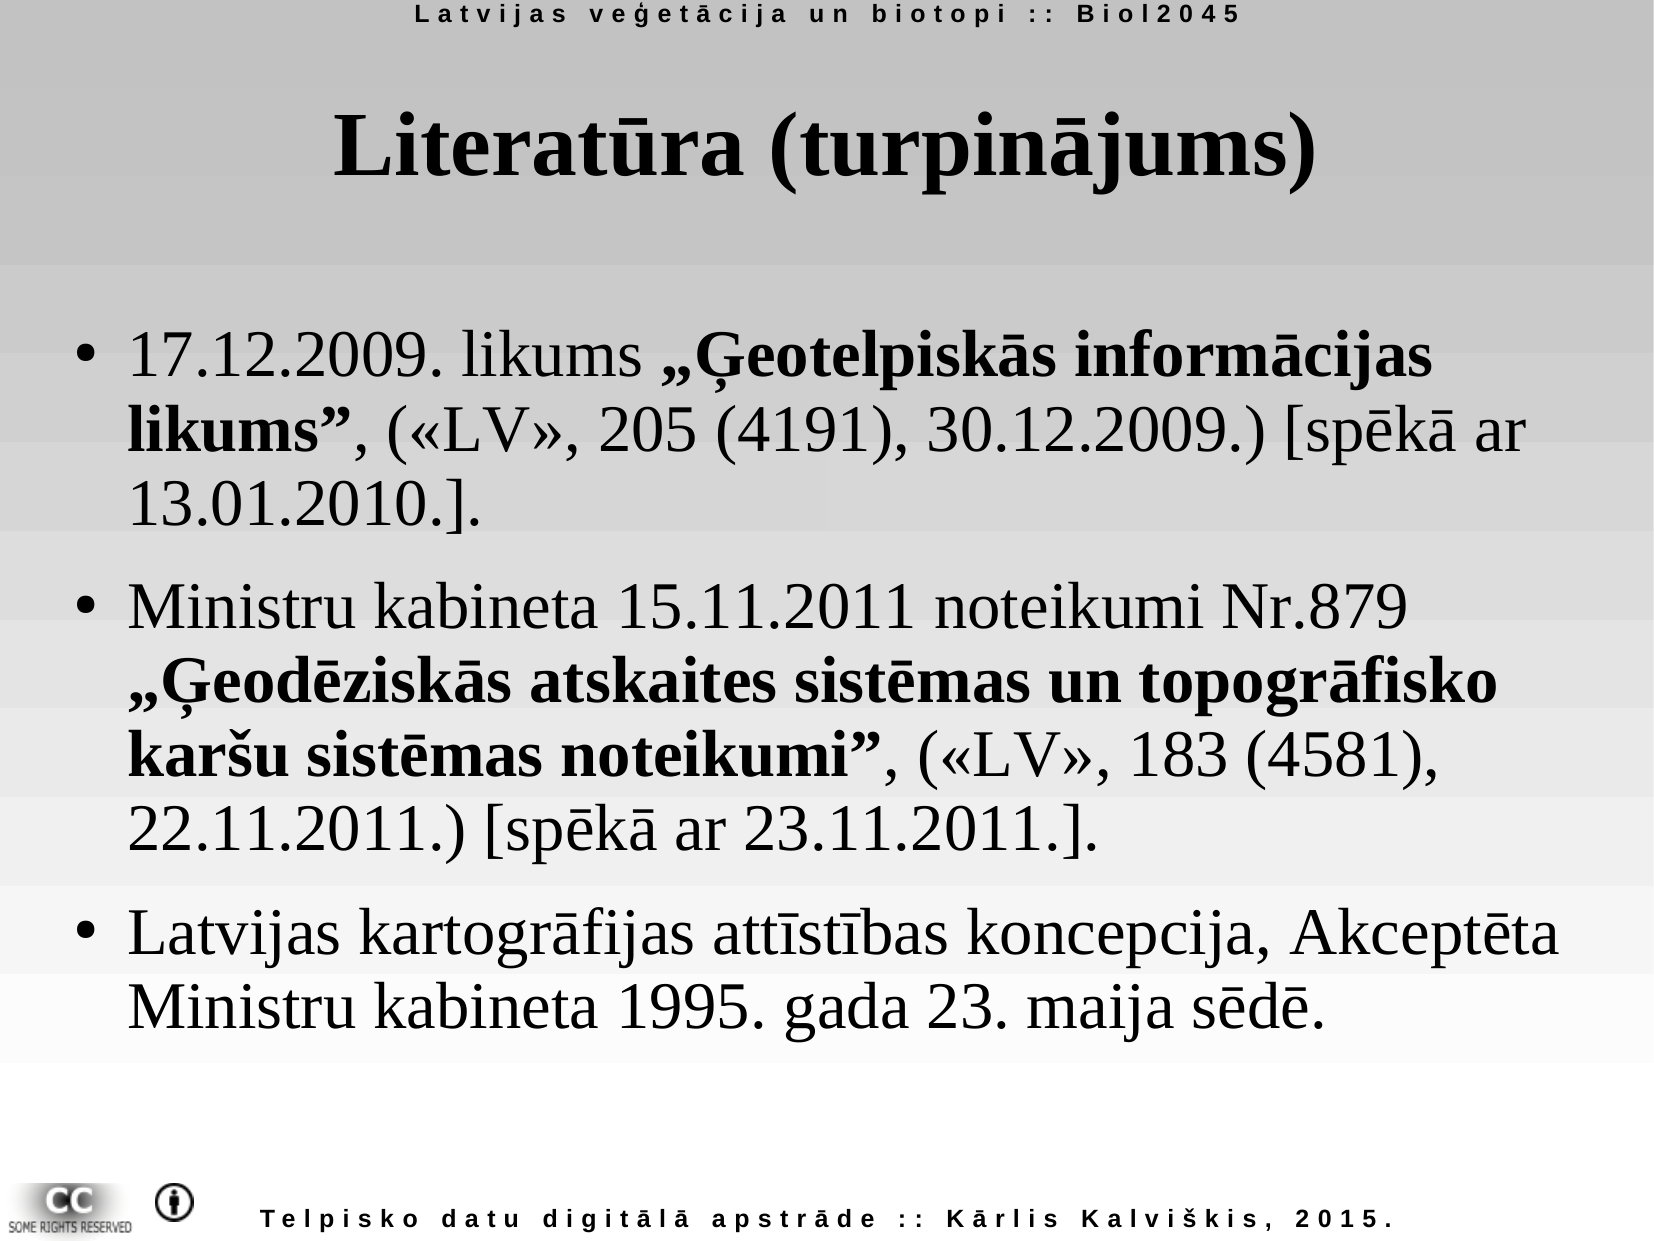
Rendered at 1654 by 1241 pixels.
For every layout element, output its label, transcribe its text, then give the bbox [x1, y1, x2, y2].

picture [0, 287, 1654, 1241]
list 17.12.2009. likums „Ģeotelpiskās informācijas likums”, («LV», 205 (4191), 30.12.2009.) [spēkā ar 13.01.2010.]. Ministru kabineta 15.11.2011 noteikumi Nr.879 „Ģeodēziskās atskaites sistēmas un topogrāfisko karšu sistēmas noteikumi”, («LV», 183 (4581), 22.11.2011.) [spēkā ar 23.11.2011.]. Latvijas kartogrāfijas attīstības koncepcija, Akceptēta Ministru kabineta 1995. gada 23. maija sēdē. [56, 317, 1600, 1175]
title Literatūra (turpinājums) [0, 1, 1654, 287]
